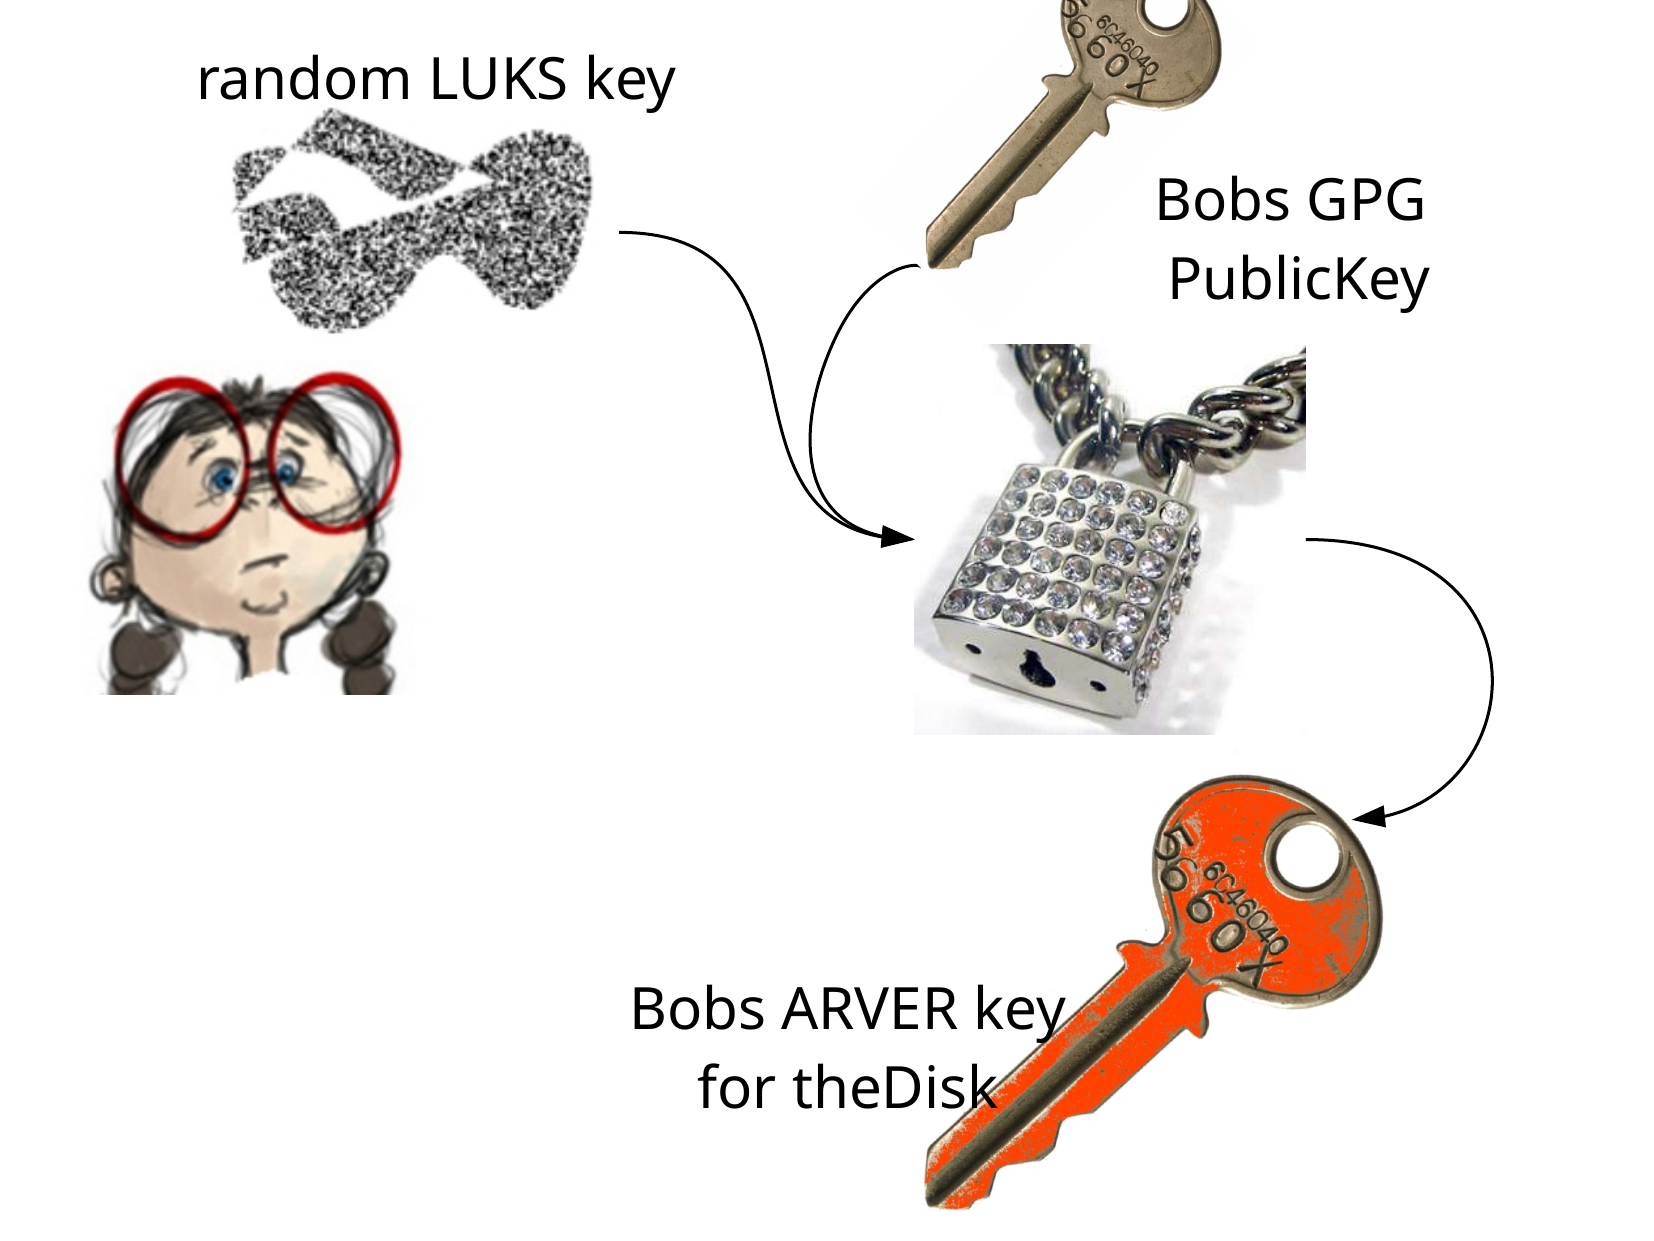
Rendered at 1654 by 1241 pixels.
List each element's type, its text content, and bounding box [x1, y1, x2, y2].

text_box random LUKS key [181, 30, 635, 166]
picture [64, 166, 620, 695]
text_box Bobs GPG PublicKey [1140, 150, 1430, 331]
picture [858, 344, 1441, 1241]
picture [855, 0, 1261, 331]
text_box Bobs ARVER key for theDisk [614, 960, 1051, 1140]
